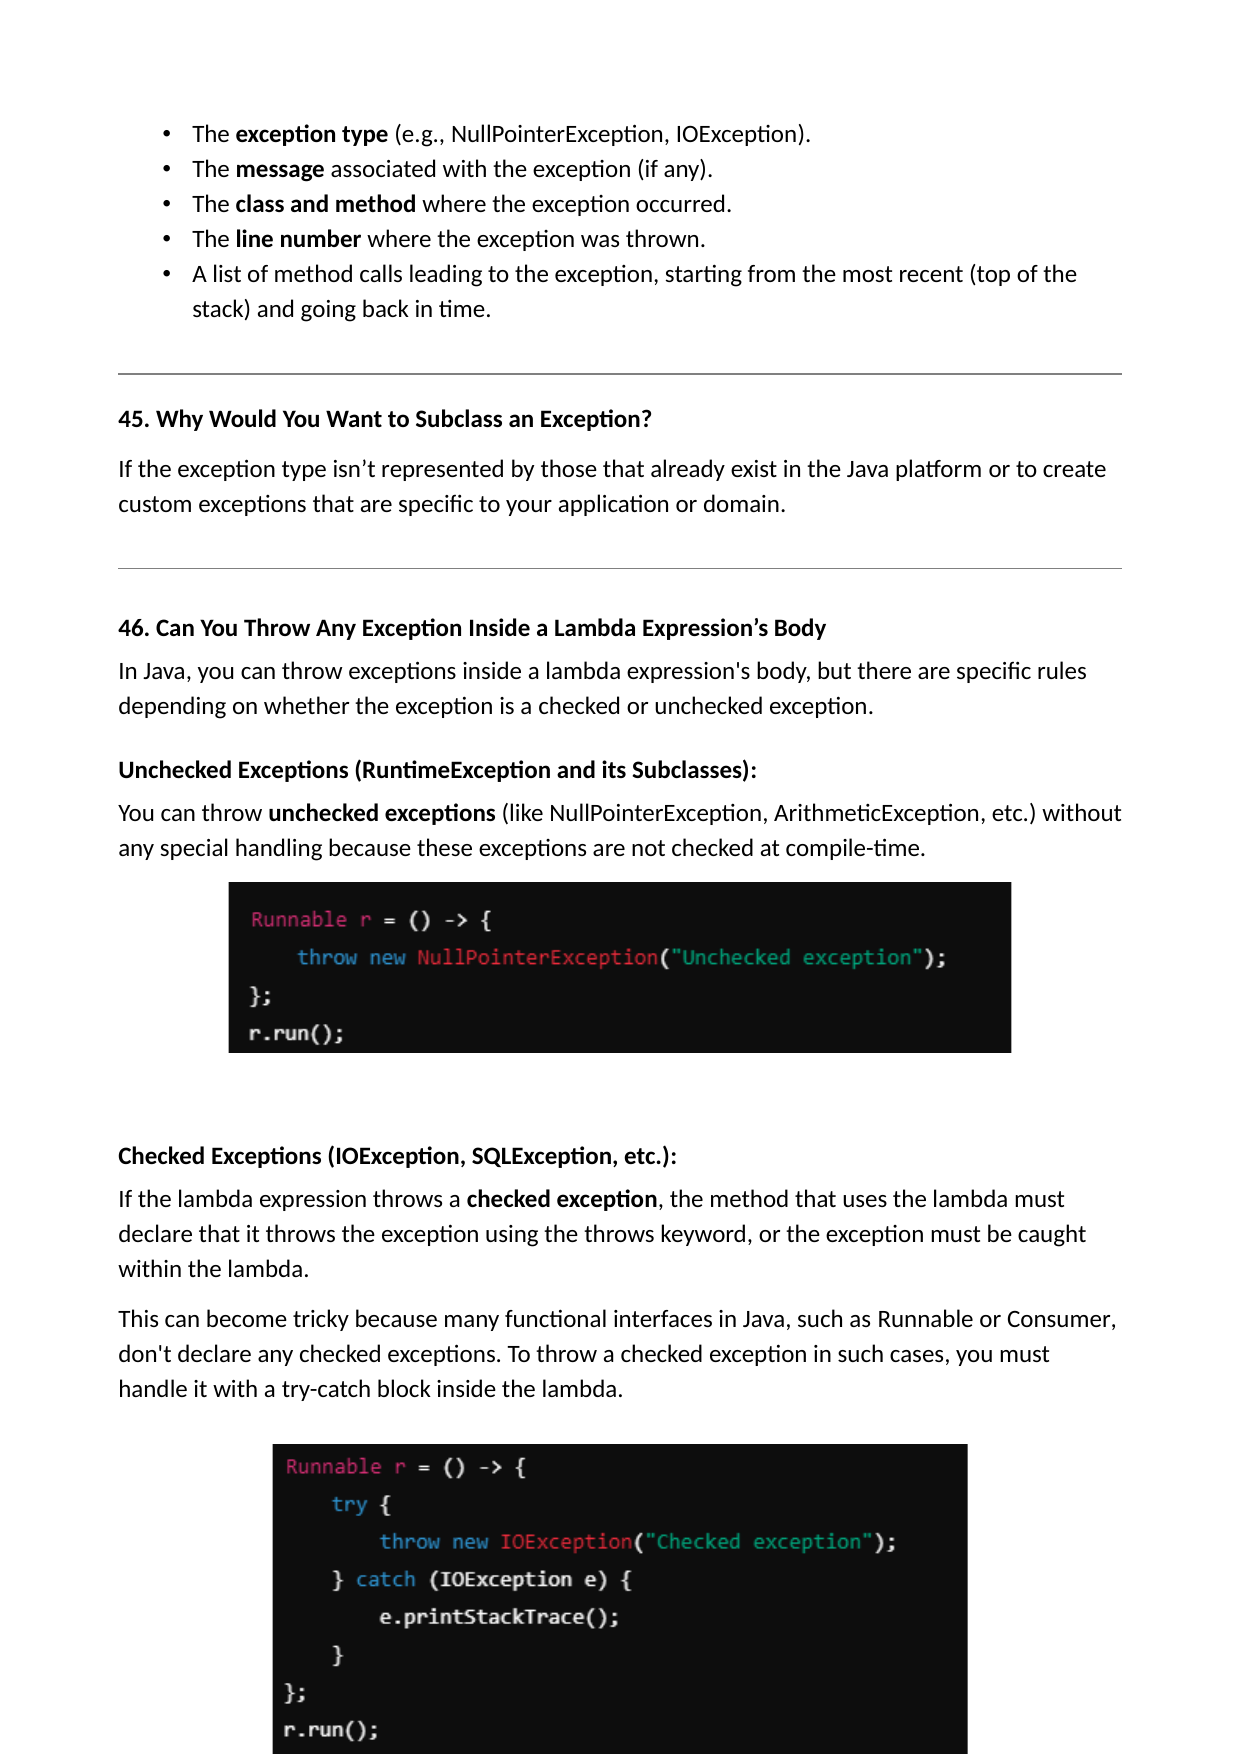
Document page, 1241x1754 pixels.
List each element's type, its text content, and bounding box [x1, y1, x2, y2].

subtitle Unchecked Exceptions (RuntimeException and its Subclasses): [118, 754, 1122, 785]
text You can throw unchecked exceptions (like NullPointerException, ArithmeticException, etc.) without any special handling because these exceptions are not checked at compile-time. [118, 797, 1122, 863]
picture [272, 1444, 968, 1754]
text 45. Why Would You Want to Subclass an Exception? [118, 403, 1122, 434]
text If the exception type isn’t represented by those that already exist in the Java platform or to create custom exceptions that are specific to your application or domain. [118, 453, 1122, 518]
subtitle Checked Exceptions (IOException, SQLException, etc.): [118, 1140, 1122, 1171]
picture [228, 882, 1012, 1053]
list The line number where the exception was thrown. [162, 223, 1122, 254]
list The message associated with the exception (if any). [162, 153, 1122, 184]
text This can become tricky because many functional interfaces in Java, such as Runnable or Consumer, don't declare any checked exceptions. To throw a checked exception in such cases, you must handle it with a try-catch block inside the lambda. [118, 1303, 1122, 1403]
list The exception type (e.g., NullPointerException, IOException). [162, 118, 1122, 149]
list A list of method calls leading to the exception, starting from the most recent (top of the stack) and going back in time. [162, 258, 1122, 324]
text If the lambda expression throws a checked exception, the method that uses the lambda must declare that it throws the exception using the throws keyword, or the exception must be caught within the lambda. [118, 1183, 1122, 1284]
list The class and method where the exception occurred. [162, 188, 1122, 219]
text In Java, you can throw exceptions inside a lambda expression's body, but there are specific rules depending on whether the exception is a checked or unchecked exception. [118, 655, 1122, 721]
subtitle 46. Can You Throw Any Exception Inside a Lambda Expression’s Body [118, 612, 1122, 643]
